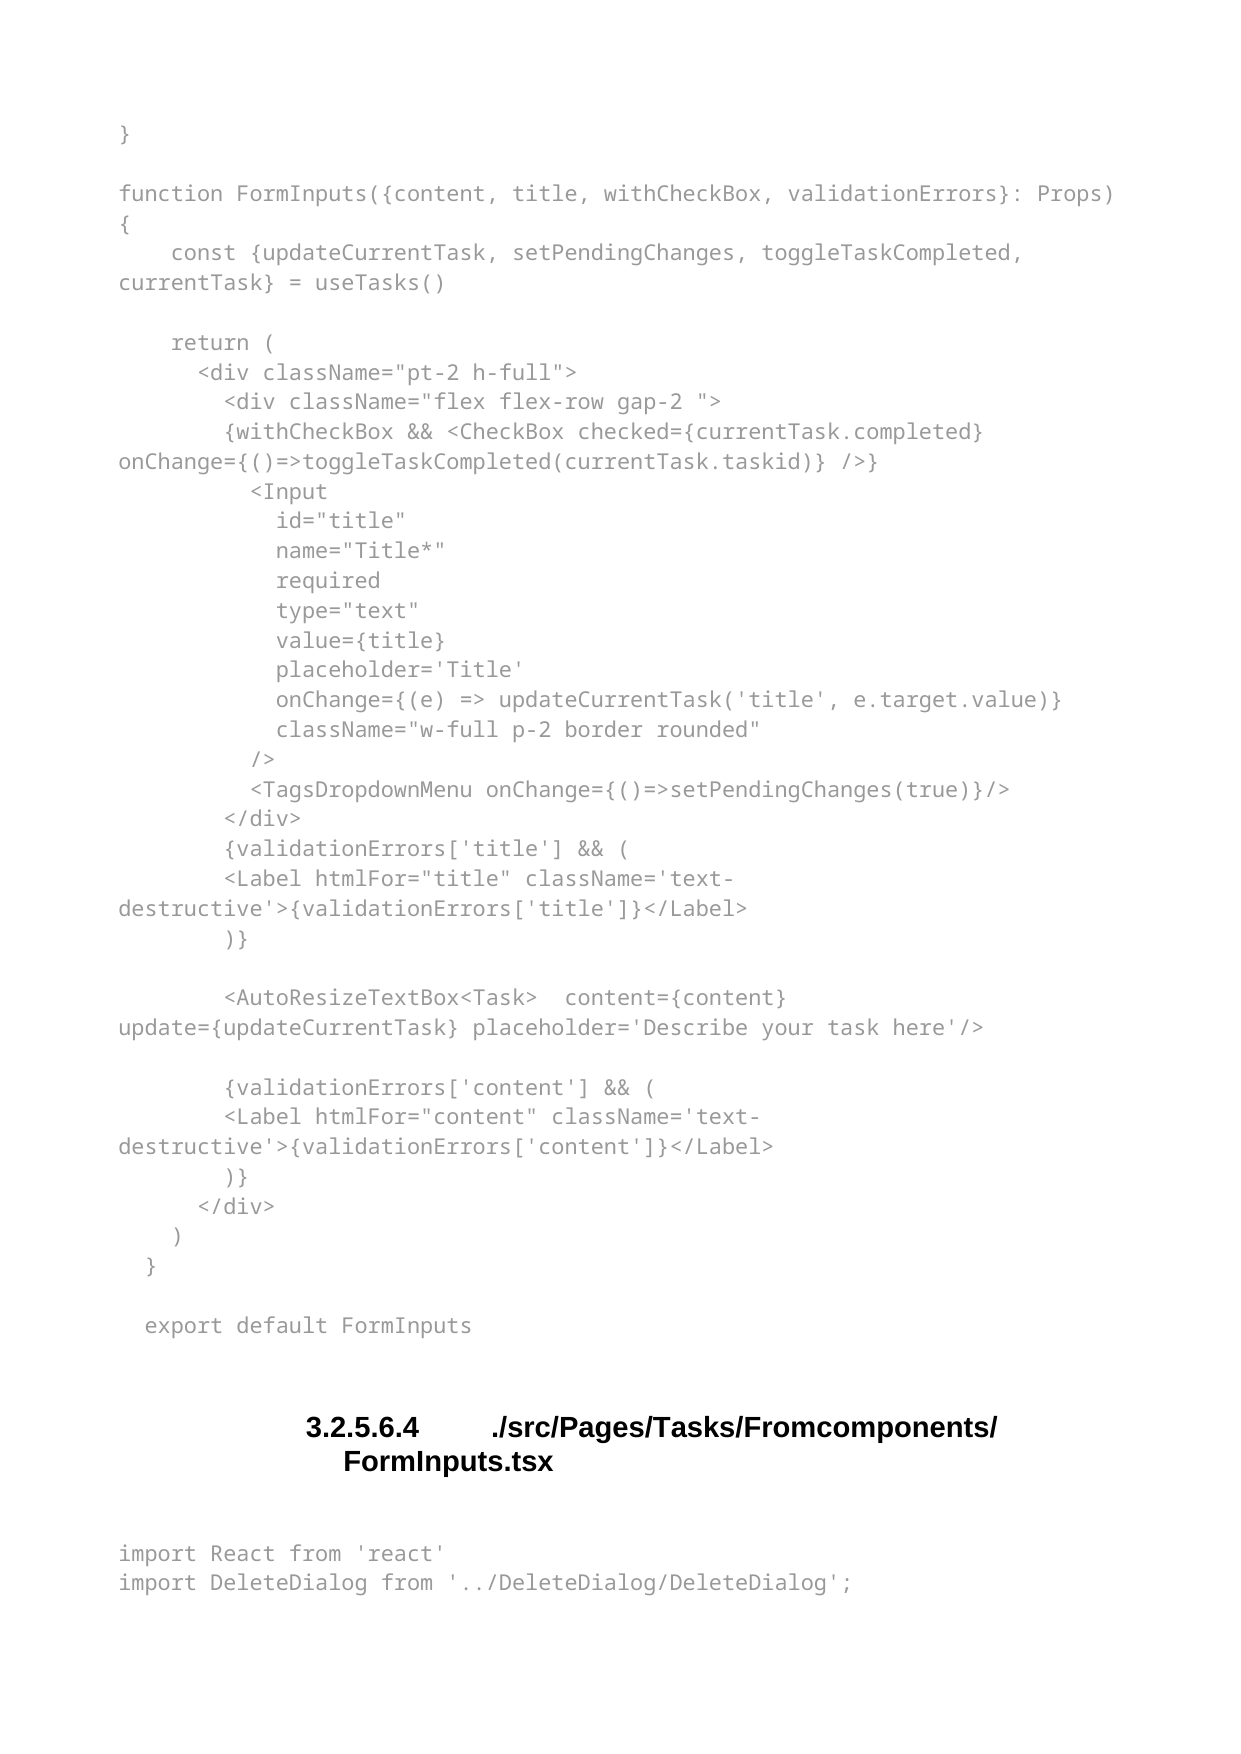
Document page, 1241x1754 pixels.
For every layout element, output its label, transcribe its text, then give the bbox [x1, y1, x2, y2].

text required [118, 565, 1122, 595]
text <Label htmlFor="title" className='text-destructive'>{validationErrors['title']}</Label> [118, 863, 1122, 922]
text className="w-full p-2 border rounded" [118, 714, 1122, 744]
text )} [118, 922, 1122, 952]
text const {updateCurrentTask, setPendingChanges, toggleTaskCompleted, currentTask} = useTasks() [118, 237, 1122, 297]
text {validationErrors['content'] && ( [118, 1071, 1122, 1101]
text onChange={(e) => updateCurrentTask('title', e.target.value)} [118, 684, 1122, 714]
text <AutoResizeTextBox<Task> content={content} update={updateCurrentTask} placeholder='Describe your task here'/> [118, 982, 1122, 1042]
text <Label htmlFor="content" className='text-destructive'>{validationErrors['content']}</Label> [118, 1101, 1122, 1161]
text type="text" [118, 595, 1122, 624]
text value={title} [118, 624, 1122, 654]
text return ( [118, 327, 1122, 356]
text <div className="pt-2 h-full"> [118, 356, 1122, 386]
text <div className="flex flex-row gap-2 "> [118, 386, 1122, 416]
text ) [118, 1220, 1122, 1250]
text placeholder='Title' [118, 654, 1122, 684]
text id="title" [118, 505, 1122, 535]
text <Input [118, 476, 1122, 505]
text </div> [118, 803, 1122, 833]
text <TagsDropdownMenu onChange={()=>setPendingChanges(true)}/> [118, 773, 1122, 803]
text )} [118, 1161, 1122, 1191]
text </div> [118, 1191, 1122, 1220]
text export default FormInputs [118, 1310, 1122, 1339]
text import DeleteDialog from '../DeleteDialog/DeleteDialog'; [118, 1567, 1122, 1597]
text /> [118, 744, 1122, 773]
text {validationErrors['title'] && ( [118, 833, 1122, 863]
text function FormInputs({content, title, withCheckBox, validationErrors}: Props) { [118, 178, 1122, 237]
text name="Title*" [118, 535, 1122, 565]
text } [118, 118, 1122, 148]
text import React from 'react' [118, 1538, 1122, 1567]
text {withCheckBox && <CheckBox checked={currentTask.completed} onChange={()=>toggleTaskCompleted(currentTask.taskid)} />} [118, 416, 1122, 476]
text } [118, 1250, 1122, 1280]
subtitle ./src/Pages/Tasks/Fromcomponents/FormInputs.tsx [306, 1411, 1122, 1478]
